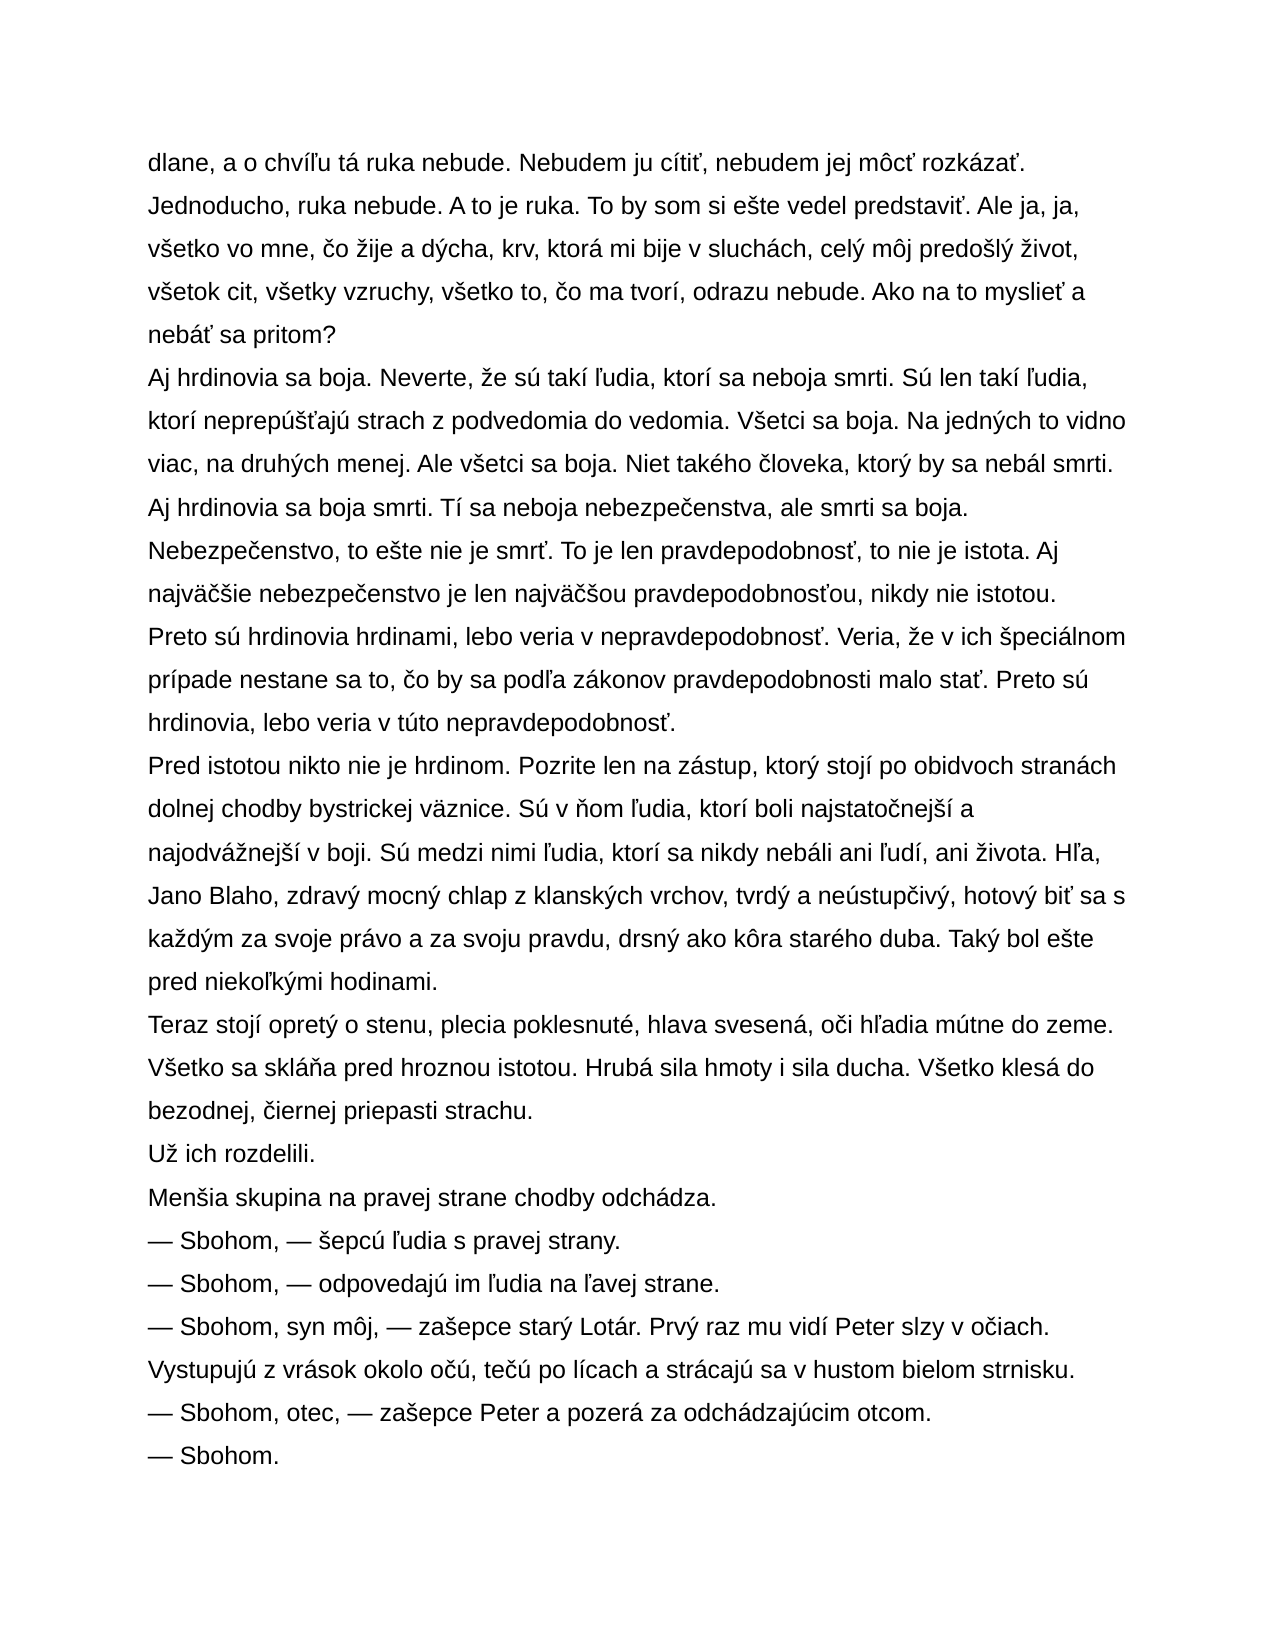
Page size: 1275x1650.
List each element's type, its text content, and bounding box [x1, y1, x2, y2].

text — Sbohom, syn môj, — zašepce starý Lotár. Prvý raz mu vidí Peter slzy v očiach. Vystupujú z vrások okolo očú, tečú po lícach a strácajú sa v hustom bielom strnisku. [148, 1312, 1127, 1384]
text Už ich rozdelili. [148, 1139, 1127, 1168]
text Pred istotou nikto nie je hrdinom. Pozrite len na zástup, ktorý stojí po obidvoch stranách dolnej chodby bystrickej väznice. Sú v ňom ľudia, ktorí boli najstatočnejší a najodvážnejší v boji. Sú medzi nimi ľudia, ktorí sa nikdy nebáli ani ľudí, ani života. Hľa, Jano Blaho, zdravý mocný chlap z klanských vrchov, tvrdý a neústupčivý, hotový biť sa s každým za svoje právo a za svoju pravdu, drsný ako kôra starého duba. Taký bol ešte pred niekoľkými hodinami. [148, 751, 1127, 996]
text Aj hrdinovia sa boja. Neverte, že sú takí ľudia, ktorí sa neboja smrti. Sú len takí ľudia, ktorí neprepúšťajú strach z podvedomia do vedomia. Všetci sa boja. Na jedných to vidno viac, na druhých menej. Ale všetci sa boja. Niet takého človeka, ktorý by sa nebál smrti. Aj hrdinovia sa boja smrti. Tí sa neboja nebezpečenstva, ale smrti sa boja. Nebezpečenstvo, to ešte nie je smrť. To je len pravdepodobnosť, to nie je istota. Aj najväčšie nebezpečenstvo je len najväčšou pravdepodobnosťou, nikdy nie istotou. [148, 363, 1127, 608]
text — Sbohom. [148, 1441, 1127, 1470]
text Teraz stojí opretý o stenu, plecia poklesnuté, hlava svesená, oči hľadia mútne do zeme. Všetko sa skláňa pred hroznou istotou. Hrubá sila hmoty i sila ducha. Všetko klesá do bezodnej, čiernej priepasti strachu. [148, 1010, 1127, 1125]
text Menšia skupina na pravej strane chodby odchádza. [148, 1183, 1127, 1211]
text — Sbohom, — šepcú ľudia s pravej strany. [148, 1226, 1127, 1254]
text dlane, a o chvíľu tá ruka nebude. Nebudem ju cítiť, nebudem jej môcť rozkázať. Jednoducho, ruka nebude. A to je ruka. To by som si ešte vedel predstaviť. Ale ja, ja, všetko vo mne, čo žije a dýcha, krv, ktorá mi bije v sluchách, celý môj predošlý život, všetok cit, všetky vzruchy, všetko to, čo ma tvorí, odrazu nebude. Ako na to myslieť a nebáť sa pritom? [148, 148, 1127, 349]
text — Sbohom, — odpovedajú im ľudia na ľavej strane. [148, 1269, 1127, 1298]
text Preto sú hrdinovia hrdinami, lebo veria v nepravdepodobnosť. Veria, že v ich špeciálnom prípade nestane sa to, čo by sa podľa zákonov pravdepodobnosti malo stať. Preto sú hrdinovia, lebo veria v túto nepravdepodobnosť. [148, 622, 1127, 737]
text — Sbohom, otec, — zašepce Peter a pozerá za odchádzajúcim otcom. [148, 1398, 1127, 1427]
